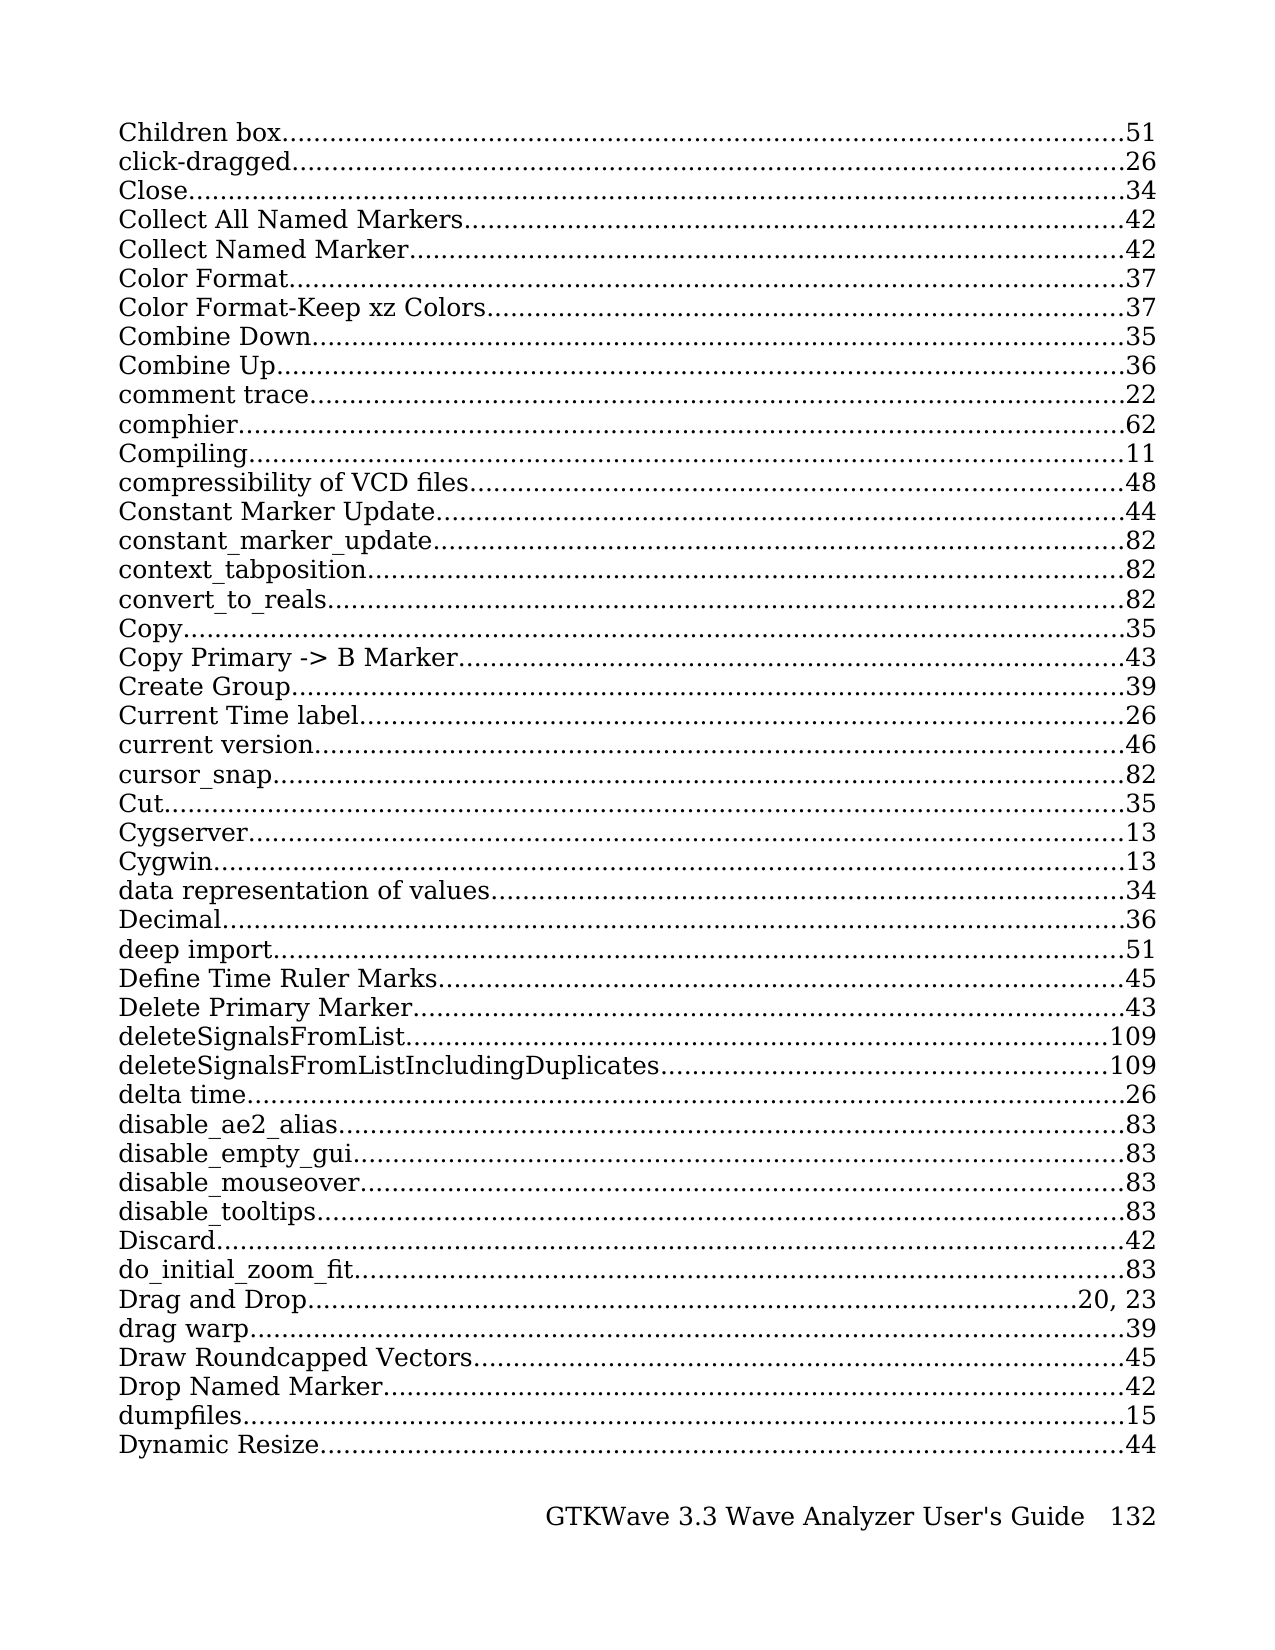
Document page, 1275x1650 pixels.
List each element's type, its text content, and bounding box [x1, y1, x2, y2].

text Combine Up 36 [118, 351, 1157, 381]
text convert_to_reals 82 [118, 585, 1157, 614]
text deep import 51 [118, 935, 1157, 964]
text Color Format-Keep xz Colors 37 [118, 293, 1157, 322]
text compressibility of VCD files 48 [118, 468, 1157, 497]
text Cygwin 13 [118, 847, 1157, 876]
text data representation of values 34 [118, 876, 1157, 906]
text Compiling 11 [118, 439, 1157, 468]
text cursor_snap 82 [118, 760, 1157, 789]
text dumpfiles 15 [118, 1401, 1157, 1431]
text Constant Marker Update 44 [118, 497, 1157, 526]
text click-dragged 26 [118, 147, 1157, 176]
text Delete Primary Marker 43 [118, 993, 1157, 1022]
text Drop Named Marker 42 [118, 1372, 1157, 1401]
text comment trace 22 [118, 381, 1157, 410]
text Cut 35 [118, 789, 1157, 818]
text disable_ae2_alias 83 [118, 1110, 1157, 1139]
text context_tabposition 82 [118, 556, 1157, 585]
text Cygserver 13 [118, 818, 1157, 847]
text Current Time label 26 [118, 701, 1157, 731]
text disable_tooltips 83 [118, 1197, 1157, 1226]
text do_initial_zoom_fit 83 [118, 1256, 1157, 1285]
text Combine Down 35 [118, 322, 1157, 351]
text disable_empty_gui 83 [118, 1139, 1157, 1168]
text Drag and Drop 20, 23 [118, 1285, 1157, 1314]
text drag warp 39 [118, 1314, 1157, 1343]
text deleteSignalsFromListIncludingDuplicates 109 [118, 1051, 1157, 1081]
text Collect Named Marker 42 [118, 235, 1157, 264]
text Copy Primary -> B Marker 43 [118, 643, 1157, 672]
text Copy 35 [118, 614, 1157, 643]
text Dynamic Resize 44 [118, 1431, 1157, 1460]
text Define Time Ruler Marks 45 [118, 964, 1157, 993]
text constant_marker_update 82 [118, 526, 1157, 556]
text Collect All Named Markers 42 [118, 206, 1157, 235]
text Discard 42 [118, 1226, 1157, 1256]
text disable_mouseover 83 [118, 1168, 1157, 1197]
text Children box 51 [118, 118, 1157, 147]
text Close 34 [118, 176, 1157, 206]
text current version 46 [118, 731, 1157, 760]
text comphier 62 [118, 410, 1157, 439]
text delta time 26 [118, 1081, 1157, 1110]
text Create Group 39 [118, 672, 1157, 701]
text Color Format 37 [118, 264, 1157, 293]
text deleteSignalsFromList 109 [118, 1022, 1157, 1051]
text Draw Roundcapped Vectors 45 [118, 1343, 1157, 1372]
text Decimal 36 [118, 906, 1157, 935]
